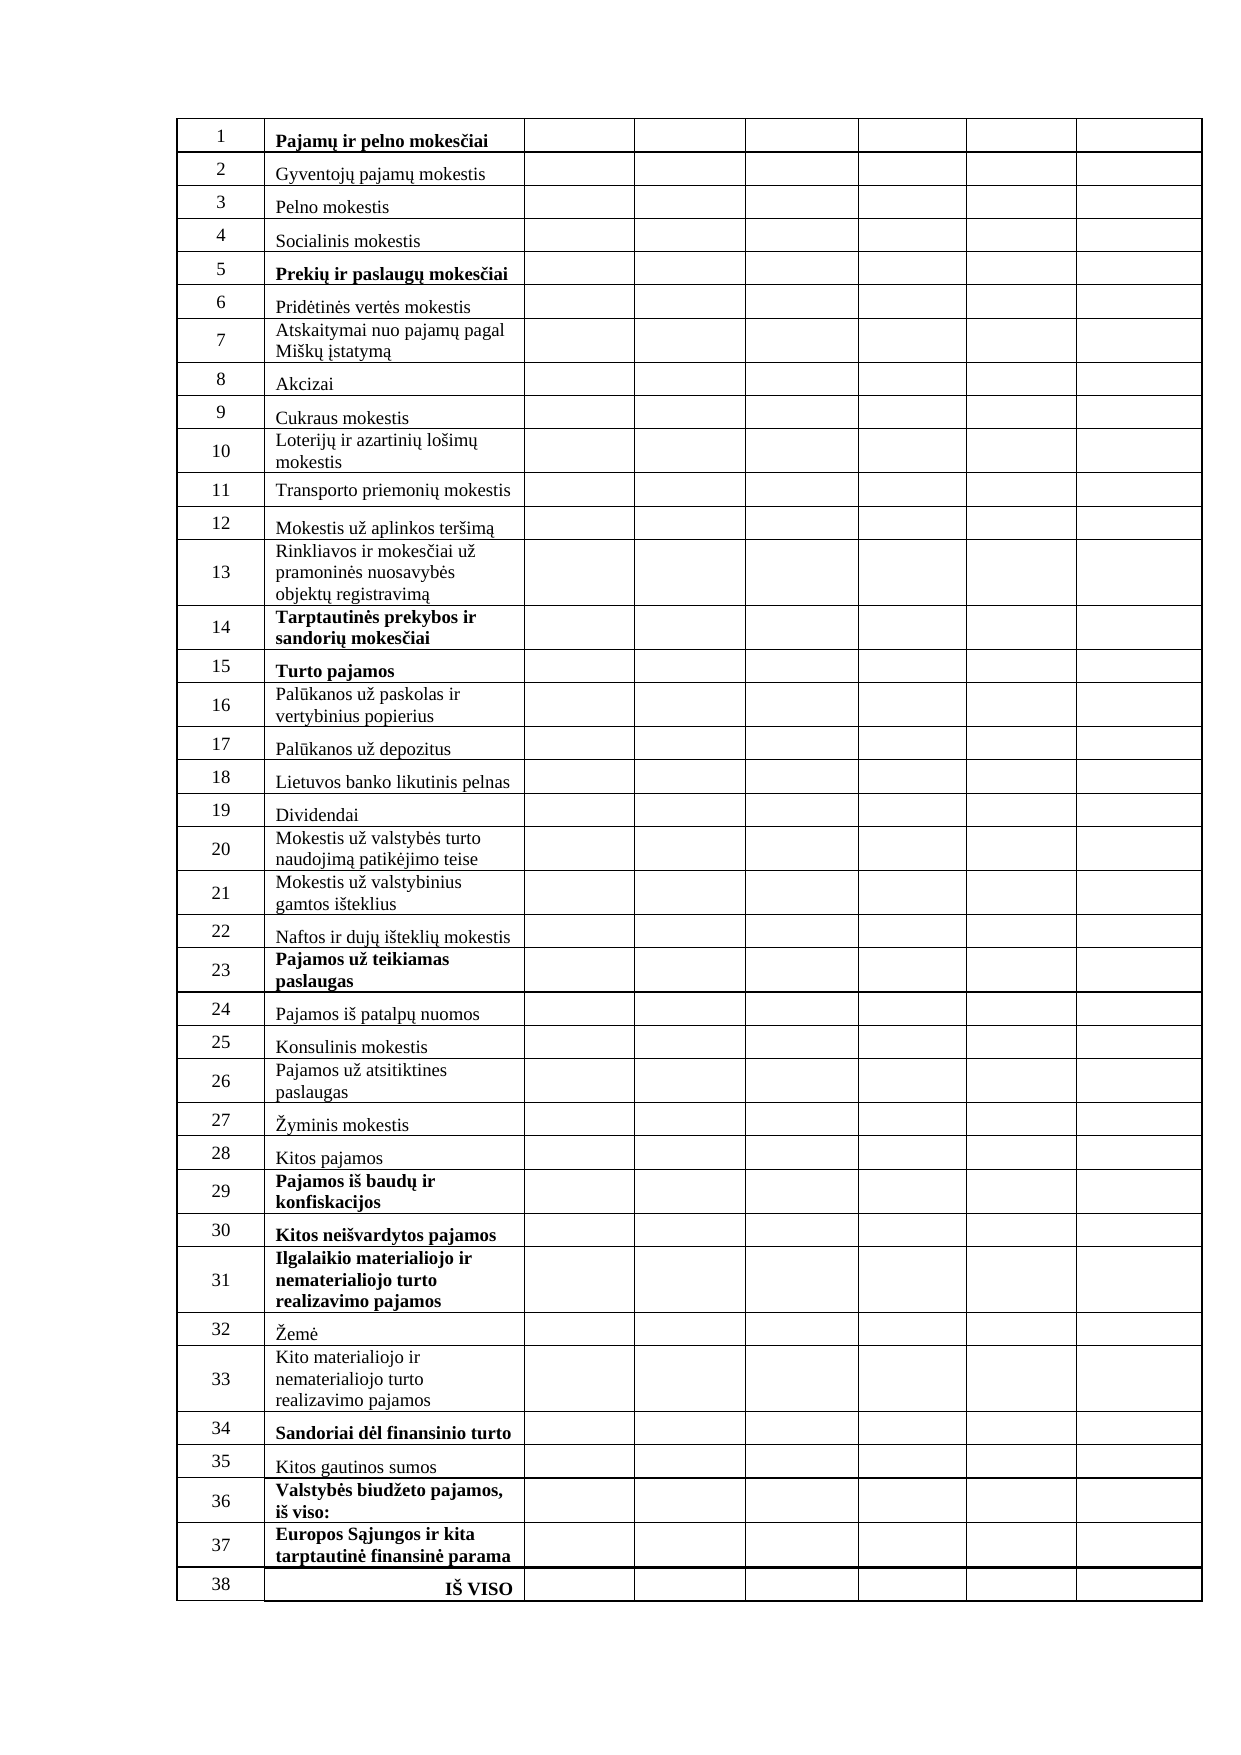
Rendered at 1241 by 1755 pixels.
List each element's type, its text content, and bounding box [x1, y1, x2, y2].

table_cell [525, 219, 634, 251]
table_cell [746, 993, 858, 1025]
table_cell [525, 473, 634, 506]
table_cell [525, 507, 634, 539]
table_cell 30 [178, 1214, 264, 1246]
table_cell [525, 153, 634, 184]
table_cell Turto pajamos [265, 650, 524, 682]
table_cell [1077, 993, 1201, 1025]
table_cell [1077, 794, 1201, 826]
table_cell [525, 252, 634, 284]
table_cell [635, 1346, 745, 1411]
table_cell [859, 871, 966, 914]
table_cell 17 [178, 727, 264, 759]
table_cell [635, 794, 745, 826]
table_cell Žyminis mokestis [265, 1103, 524, 1135]
table_cell [746, 285, 858, 317]
table_cell [967, 871, 1076, 914]
table_cell 32 [178, 1313, 264, 1345]
table_cell [746, 915, 858, 947]
table_cell [746, 650, 858, 682]
table_cell 7 [178, 319, 264, 362]
table_cell [525, 760, 634, 792]
table_cell Sandoriai dėl finansinio turto [265, 1412, 524, 1444]
table_cell [635, 186, 745, 218]
table_cell [525, 319, 634, 362]
table_cell [967, 727, 1076, 759]
table_cell [746, 1313, 858, 1345]
table_cell [525, 915, 634, 947]
table_cell [525, 871, 634, 914]
table_cell [1077, 683, 1201, 726]
table_cell [525, 993, 634, 1025]
table_cell [859, 1479, 966, 1522]
table_cell [1077, 871, 1201, 914]
table_cell [1077, 1346, 1201, 1411]
table_cell [746, 683, 858, 726]
table_cell [746, 186, 858, 218]
table_cell [635, 1247, 745, 1312]
table_cell [746, 1412, 858, 1444]
table_cell [635, 827, 745, 870]
table_cell [1077, 363, 1201, 395]
table_cell Prekių ir paslaugų mokesčiai [265, 252, 524, 284]
table_cell [967, 650, 1076, 682]
table_cell Socialinis mokestis [265, 219, 524, 251]
table_cell [859, 915, 966, 947]
table_cell [525, 650, 634, 682]
table_cell [1077, 1170, 1201, 1213]
table_cell [967, 915, 1076, 947]
table_cell [746, 153, 858, 184]
table_cell [859, 473, 966, 506]
table_cell Akcizai [265, 363, 524, 395]
table_cell [967, 186, 1076, 218]
table_cell [746, 540, 858, 604]
table_cell 22 [178, 915, 264, 947]
table_cell [746, 319, 858, 362]
table_cell [635, 119, 745, 151]
table_cell 13 [178, 540, 264, 604]
table_cell [525, 396, 634, 428]
table_cell [859, 1026, 966, 1058]
table_cell Ilgalaikio materialiojo ir nematerialiojo turto realizavimo pajamos [265, 1247, 524, 1312]
table_cell [859, 993, 966, 1025]
table_cell [859, 1059, 966, 1102]
table_cell [967, 1569, 1076, 1600]
table_cell [746, 1214, 858, 1246]
table_cell [746, 1445, 858, 1477]
table_cell [635, 1059, 745, 1102]
table_cell Konsulinis mokestis [265, 1026, 524, 1058]
table_cell [859, 119, 966, 151]
table_cell [1077, 1569, 1201, 1600]
table_cell 26 [178, 1059, 264, 1102]
table_cell [967, 1247, 1076, 1312]
table_cell [1077, 606, 1201, 649]
table_cell [746, 760, 858, 792]
table_cell [746, 1136, 858, 1168]
table_cell [1077, 1479, 1201, 1522]
table_cell [635, 1569, 745, 1600]
table_cell [967, 396, 1076, 428]
table_cell Kitos gautinos sumos [265, 1445, 524, 1477]
table_cell [967, 1136, 1076, 1168]
table_cell Pajamos iš baudų ir konfiskacijos [265, 1170, 524, 1213]
table_cell [1077, 1103, 1201, 1135]
table_cell [1077, 252, 1201, 284]
table_cell [967, 473, 1076, 506]
table_cell Dividendai [265, 794, 524, 826]
table_cell Pajamos už teikiamas paslaugas [265, 948, 524, 991]
table_cell [859, 186, 966, 218]
table_cell [859, 219, 966, 251]
table_cell [746, 1346, 858, 1411]
table_cell [635, 915, 745, 947]
table_cell [525, 1136, 634, 1168]
table_cell [859, 727, 966, 759]
table_cell [967, 1523, 1076, 1566]
table_cell 20 [178, 827, 264, 870]
table_cell Europos Sąjungos ir kita tarptautinė finansinė parama [265, 1523, 524, 1566]
table_cell [1077, 915, 1201, 947]
table_cell [1077, 1136, 1201, 1168]
table_cell [1077, 948, 1201, 991]
table_cell [635, 606, 745, 649]
table_cell [746, 119, 858, 151]
table_cell [635, 285, 745, 317]
table_cell [525, 1569, 634, 1600]
table_cell Mokestis už aplinkos teršimą [265, 507, 524, 539]
table_cell [525, 827, 634, 870]
table_cell [1077, 827, 1201, 870]
table_cell [635, 993, 745, 1025]
table_cell [746, 1170, 858, 1213]
table_cell [1077, 285, 1201, 317]
table_cell [746, 363, 858, 395]
table_cell [525, 1313, 634, 1345]
table_cell 12 [178, 507, 264, 539]
table_cell [525, 1479, 634, 1522]
table_cell 38 [178, 1568, 264, 1600]
table_cell [746, 1103, 858, 1135]
table_cell 8 [178, 363, 264, 395]
table_cell [967, 119, 1076, 151]
table_cell [746, 1026, 858, 1058]
table_cell Atskaitymai nuo pajamų pagal Miškų įstatymą [265, 319, 524, 362]
table_cell Valstybės biudžeto pajamos, iš viso: [265, 1479, 524, 1522]
table_cell [746, 1523, 858, 1566]
table_cell Cukraus mokestis [265, 396, 524, 428]
table_cell [1077, 153, 1201, 184]
table_cell [967, 429, 1076, 472]
table_cell 5 [178, 252, 264, 284]
table_cell 15 [178, 650, 264, 682]
table_cell [635, 540, 745, 604]
table_cell [859, 285, 966, 317]
table_cell [859, 1569, 966, 1600]
table_cell [525, 1170, 634, 1213]
table_cell [635, 507, 745, 539]
table_cell Gyventojų pajamų mokestis [265, 153, 524, 184]
table_cell [967, 1170, 1076, 1213]
table_cell [525, 1026, 634, 1058]
table_cell 9 [178, 396, 264, 428]
table_cell [967, 1026, 1076, 1058]
table_cell [746, 1479, 858, 1522]
table_cell [859, 760, 966, 792]
table_cell 36 [178, 1478, 264, 1522]
table_cell [967, 507, 1076, 539]
table_cell [746, 794, 858, 826]
table_cell [525, 540, 634, 604]
table_cell [859, 794, 966, 826]
table_cell 14 [178, 606, 264, 649]
table_cell [635, 1026, 745, 1058]
table_cell [635, 1412, 745, 1444]
table_cell [967, 540, 1076, 604]
table_cell [859, 1313, 966, 1345]
table_cell [1077, 319, 1201, 362]
table_cell [967, 1445, 1076, 1477]
table_cell [635, 1103, 745, 1135]
table_cell [635, 1313, 745, 1345]
table_cell [1077, 186, 1201, 218]
table_cell [967, 948, 1076, 991]
table_cell Pajamos iš patalpų nuomos [265, 993, 524, 1025]
table_cell [746, 396, 858, 428]
table_cell 25 [178, 1026, 264, 1058]
table_cell [635, 650, 745, 682]
table_cell [525, 1523, 634, 1566]
table_cell Kitos pajamos [265, 1136, 524, 1168]
table_cell [525, 285, 634, 317]
table_cell [635, 683, 745, 726]
table_cell 23 [178, 948, 264, 991]
table_cell [635, 1214, 745, 1246]
table_cell [525, 1412, 634, 1444]
table_cell [746, 948, 858, 991]
table_cell [746, 827, 858, 870]
table_cell [525, 948, 634, 991]
table_cell [525, 1103, 634, 1135]
table_cell Rinkliavos ir mokesčiai už pramoninės nuosavybės objektų registravimą [265, 540, 524, 604]
table_cell [1077, 1247, 1201, 1312]
table_cell [635, 871, 745, 914]
table_cell [525, 186, 634, 218]
table_cell [525, 1214, 634, 1246]
table_cell [859, 1170, 966, 1213]
table_cell Palūkanos už paskolas ir vertybinius popierius [265, 683, 524, 726]
table_cell 21 [178, 871, 264, 914]
table_cell [746, 727, 858, 759]
table_cell Žemė [265, 1313, 524, 1345]
table_cell Palūkanos už depozitus [265, 727, 524, 759]
table_cell [746, 1247, 858, 1312]
table_cell Pelno mokestis [265, 186, 524, 218]
table_cell 29 [178, 1170, 264, 1213]
table_cell [967, 1412, 1076, 1444]
table_cell 33 [178, 1346, 264, 1411]
table_cell [967, 1479, 1076, 1522]
table_cell 18 [178, 760, 264, 792]
table_cell [967, 363, 1076, 395]
table_cell [1077, 1059, 1201, 1102]
table_cell [1077, 727, 1201, 759]
table_cell [967, 285, 1076, 317]
table_cell [525, 1059, 634, 1102]
table_cell 2 [178, 153, 264, 184]
table_cell Pajamos už atsitiktines paslaugas [265, 1059, 524, 1102]
table_cell [525, 727, 634, 759]
table_cell [635, 396, 745, 428]
table_cell [1077, 396, 1201, 428]
table_cell 10 [178, 429, 264, 472]
table_cell [525, 683, 634, 726]
table_cell 31 [178, 1247, 264, 1312]
table_cell 4 [178, 219, 264, 251]
table_cell [1077, 429, 1201, 472]
table_cell [525, 119, 634, 151]
table_cell [967, 827, 1076, 870]
table_cell [859, 1523, 966, 1566]
table_cell [967, 319, 1076, 362]
table_cell [635, 948, 745, 991]
table_cell [967, 219, 1076, 251]
table_cell [859, 429, 966, 472]
table_cell 35 [178, 1445, 264, 1477]
table_cell [859, 827, 966, 870]
table_cell [1077, 650, 1201, 682]
table_cell [967, 1346, 1076, 1411]
table_cell [525, 1247, 634, 1312]
table_cell [746, 219, 858, 251]
table_cell [967, 1103, 1076, 1135]
table_cell [635, 760, 745, 792]
table_cell [1077, 1313, 1201, 1345]
table_cell [1077, 1523, 1201, 1566]
table_cell [746, 473, 858, 506]
table_cell [967, 606, 1076, 649]
table_cell [859, 606, 966, 649]
table_cell [859, 396, 966, 428]
table_cell [859, 540, 966, 604]
table_cell [859, 650, 966, 682]
table_cell Mokestis už valstybės turto naudojimą patikėjimo teise [265, 827, 524, 870]
table_cell [1077, 473, 1201, 506]
table_cell [635, 363, 745, 395]
table_cell 28 [178, 1136, 264, 1168]
table_cell [859, 683, 966, 726]
table_cell [859, 363, 966, 395]
table_cell [859, 1346, 966, 1411]
table_cell Lietuvos banko likutinis pelnas [265, 760, 524, 792]
table_cell Loterijų ir azartinių lošimų mokestis [265, 429, 524, 472]
table_cell [967, 1059, 1076, 1102]
table_cell [859, 252, 966, 284]
table_cell [525, 363, 634, 395]
table_cell Pajamų ir pelno mokesčiai [265, 119, 524, 151]
table_cell [746, 507, 858, 539]
table_cell [746, 1569, 858, 1600]
table_cell Tarptautinės prekybos ir sandorių mokesčiai [265, 606, 524, 649]
table_cell 19 [178, 794, 264, 826]
table_cell [746, 606, 858, 649]
table_cell [635, 319, 745, 362]
table_cell [967, 683, 1076, 726]
table_cell [1077, 1445, 1201, 1477]
table_cell Kito materialiojo ir nematerialiojo turto realizavimo pajamos [265, 1346, 524, 1411]
table_cell 11 [178, 473, 264, 506]
table_cell [635, 1170, 745, 1213]
table_cell [635, 219, 745, 251]
table_cell 34 [178, 1412, 264, 1444]
table_cell [1077, 1026, 1201, 1058]
table_cell Mokestis už valstybinius gamtos išteklius [265, 871, 524, 914]
table_cell [1077, 119, 1201, 151]
table_cell 37 [178, 1523, 264, 1566]
table_cell [746, 871, 858, 914]
table_cell 1 [178, 119, 264, 151]
table_cell [746, 252, 858, 284]
table_cell Naftos ir dujų išteklių mokestis [265, 915, 524, 947]
table_cell [967, 1214, 1076, 1246]
table_cell [967, 1313, 1076, 1345]
table_cell [635, 153, 745, 184]
table_cell [1077, 760, 1201, 792]
table_cell [859, 153, 966, 184]
table_cell [859, 1412, 966, 1444]
table_cell [525, 429, 634, 472]
table_cell [859, 948, 966, 991]
table_cell [967, 794, 1076, 826]
table_cell [1077, 540, 1201, 604]
table_cell IŠ VISO [265, 1569, 524, 1600]
table_cell [635, 727, 745, 759]
table_cell 16 [178, 683, 264, 726]
table_cell [525, 794, 634, 826]
table_cell [635, 429, 745, 472]
table_cell [525, 1445, 634, 1477]
table_cell [967, 993, 1076, 1025]
table_cell 3 [178, 186, 264, 218]
table_cell [525, 606, 634, 649]
table_cell [635, 1445, 745, 1477]
table_cell [967, 252, 1076, 284]
table_cell Pridėtinės vertės mokestis [265, 285, 524, 317]
table_cell [1077, 507, 1201, 539]
table_cell [967, 153, 1076, 184]
table_cell 6 [178, 285, 264, 317]
table_cell [746, 429, 858, 472]
table_cell 27 [178, 1103, 264, 1135]
table_cell [746, 1059, 858, 1102]
table_cell [635, 473, 745, 506]
table_cell [635, 1136, 745, 1168]
table_cell [1077, 1412, 1201, 1444]
table_cell 24 [178, 993, 264, 1025]
table_cell [859, 1214, 966, 1246]
table_cell [635, 1523, 745, 1566]
table_cell [525, 1346, 634, 1411]
table_cell [967, 760, 1076, 792]
table_cell [859, 1103, 966, 1135]
table_cell [635, 1479, 745, 1522]
table_cell Transporto priemonių mokestis [265, 473, 524, 506]
table_cell [859, 1445, 966, 1477]
table_cell [1077, 1214, 1201, 1246]
table_cell [859, 507, 966, 539]
table_cell Kitos neišvardytos pajamos [265, 1214, 524, 1246]
table_cell [859, 1136, 966, 1168]
table_cell [859, 1247, 966, 1312]
table_cell [859, 319, 966, 362]
table_cell [1077, 219, 1201, 251]
table_cell [635, 252, 745, 284]
